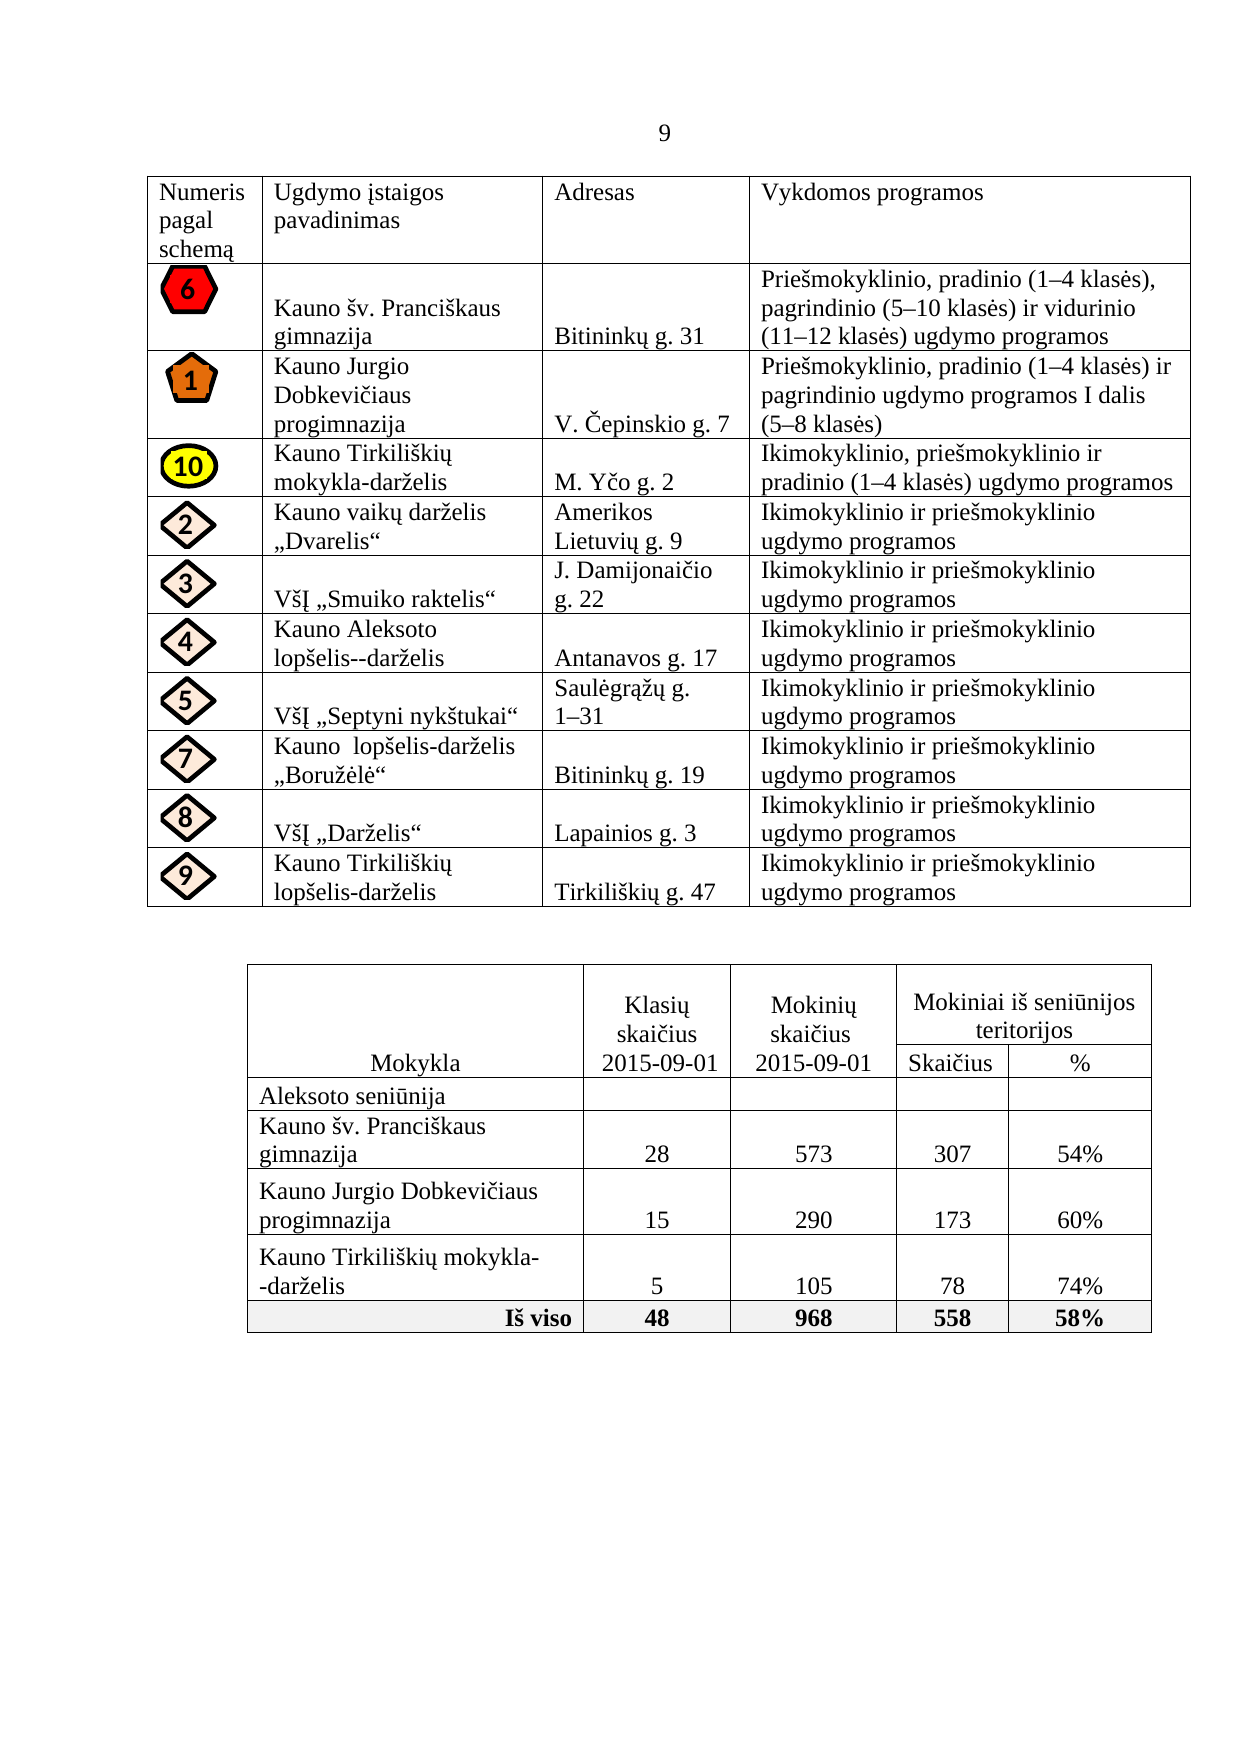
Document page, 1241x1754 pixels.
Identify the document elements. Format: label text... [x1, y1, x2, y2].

table_cell Saulėgrąžų g. 1–31 [543, 673, 749, 730]
table_cell Ikimokyklinio ir priešmokyklinio ugdymo programos [750, 614, 1190, 672]
table_header Ugdymo įstaigos pavadinimas [263, 177, 542, 263]
table_cell M. Yčo g. 2 [543, 439, 749, 496]
table_cell [148, 848, 262, 906]
table_cell Ikimokyklinio ir priešmokyklinio ugdymo programos [750, 848, 1190, 906]
table_cell 58% [1009, 1301, 1151, 1332]
table_cell Kauno Jurgio Dobkevičiaus progimnazija [248, 1169, 583, 1234]
table_cell Kauno Jurgio Dobkevičiaus progimnazija [263, 351, 542, 437]
table_cell VšĮ „Smuiko raktelis“ [263, 556, 542, 613]
table_header Vykdomos programos [750, 177, 1190, 263]
table_cell 78 [897, 1235, 1008, 1299]
table_cell [148, 731, 262, 789]
table_cell 48 [584, 1301, 730, 1332]
table_cell Skaičius [897, 1045, 1008, 1077]
table_cell Ikimokyklinio ir priešmokyklinio ugdymo programos [750, 556, 1190, 613]
table_cell VšĮ „Septyni nykštukai“ [263, 673, 542, 730]
table_cell [148, 264, 262, 350]
table_cell Kauno lopšelis-darželis „Boružėlė“ [263, 731, 542, 789]
table_cell [1009, 1078, 1151, 1110]
table_cell V. Čepinskio g. 7 [543, 351, 749, 437]
table_cell [148, 673, 262, 730]
table_cell Kauno Tirkiliškių lopšelis-darželis [263, 848, 542, 906]
table_cell [148, 351, 262, 437]
table_cell [584, 1078, 730, 1110]
table_cell 968 [731, 1301, 896, 1332]
table_cell [148, 439, 262, 496]
table_cell J. Damijonaičio g. 22 [543, 556, 749, 613]
table_cell VšĮ „Darželis“ [263, 790, 542, 847]
table_cell [148, 790, 262, 847]
table_cell Kauno šv. Pranciškaus gimnazija [248, 1111, 583, 1168]
table_cell [148, 556, 262, 613]
table_cell Iš viso [248, 1301, 583, 1332]
table_cell 173 [897, 1169, 1008, 1234]
table_cell 290 [731, 1169, 896, 1234]
table_cell 5 [584, 1235, 730, 1299]
table_header Adresas [543, 177, 749, 263]
table_cell 573 [731, 1111, 896, 1168]
table_cell Ikimokyklinio ir priešmokyklinio ugdymo programos [750, 497, 1190, 554]
table_cell [148, 614, 262, 672]
table_cell Amerikos Lietuvių g. 9 [543, 497, 749, 554]
table_cell Kauno Tirkiliškių mokykla- -darželis [248, 1235, 583, 1299]
table_cell Tirkiliškių g. 47 [543, 848, 749, 906]
table_header Numeris pagal schemą [148, 177, 262, 263]
table_cell 28 [584, 1111, 730, 1168]
table_cell [148, 497, 262, 554]
table_cell Bitininkų g. 19 [543, 731, 749, 789]
table_cell Aleksoto seniūnija [248, 1078, 583, 1110]
table_cell Antanavos g. 17 [543, 614, 749, 672]
table_cell Ikimokyklinio ir priešmokyklinio ugdymo programos [750, 790, 1190, 847]
table_cell % [1009, 1045, 1151, 1077]
table_cell Kauno šv. Pranciškaus gimnazija [263, 264, 542, 350]
table_cell 60% [1009, 1169, 1151, 1234]
table_cell Kauno vaikų darželis „Dvarelis“ [263, 497, 542, 554]
table_cell Priešmokyklinio, pradinio (1–4 klasės) ir pagrindinio ugdymo programos I dalis (5–8 klasės) [750, 351, 1190, 437]
table_cell 105 [731, 1235, 896, 1299]
table_cell Bitininkų g. 31 [543, 264, 749, 350]
table_cell Kauno Aleksoto lopšelis--darželis [263, 614, 542, 672]
table_cell [897, 1078, 1008, 1110]
table_header Mokykla [248, 965, 583, 1077]
table_cell 558 [897, 1301, 1008, 1332]
table_cell Ikimokyklinio ir priešmokyklinio ugdymo programos [750, 673, 1190, 730]
table_cell Ikimokyklinio, priešmokyklinio ir pradinio (1–4 klasės) ugdymo programos [750, 439, 1190, 496]
table_header Mokinių skaičius 2015-09-01 [731, 965, 896, 1077]
table_cell Lapainios g. 3 [543, 790, 749, 847]
table_cell 307 [897, 1111, 1008, 1168]
table_cell Ikimokyklinio ir priešmokyklinio ugdymo programos [750, 731, 1190, 789]
table_cell 74% [1009, 1235, 1151, 1299]
table_header Mokiniai iš seniūnijos teritorijos [897, 965, 1151, 1044]
table_header Klasių skaičius 2015-09-01 [584, 965, 730, 1077]
table_cell 15 [584, 1169, 730, 1234]
table_cell [731, 1078, 896, 1110]
table_cell Kauno Tirkiliškių mokykla-darželis [263, 439, 542, 496]
table_cell Priešmokyklinio, pradinio (1–4 klasės), pagrindinio (5–10 klasės) ir vidurinio (11–12 klasės) ugdymo programos [750, 264, 1190, 350]
table_cell 54% [1009, 1111, 1151, 1168]
